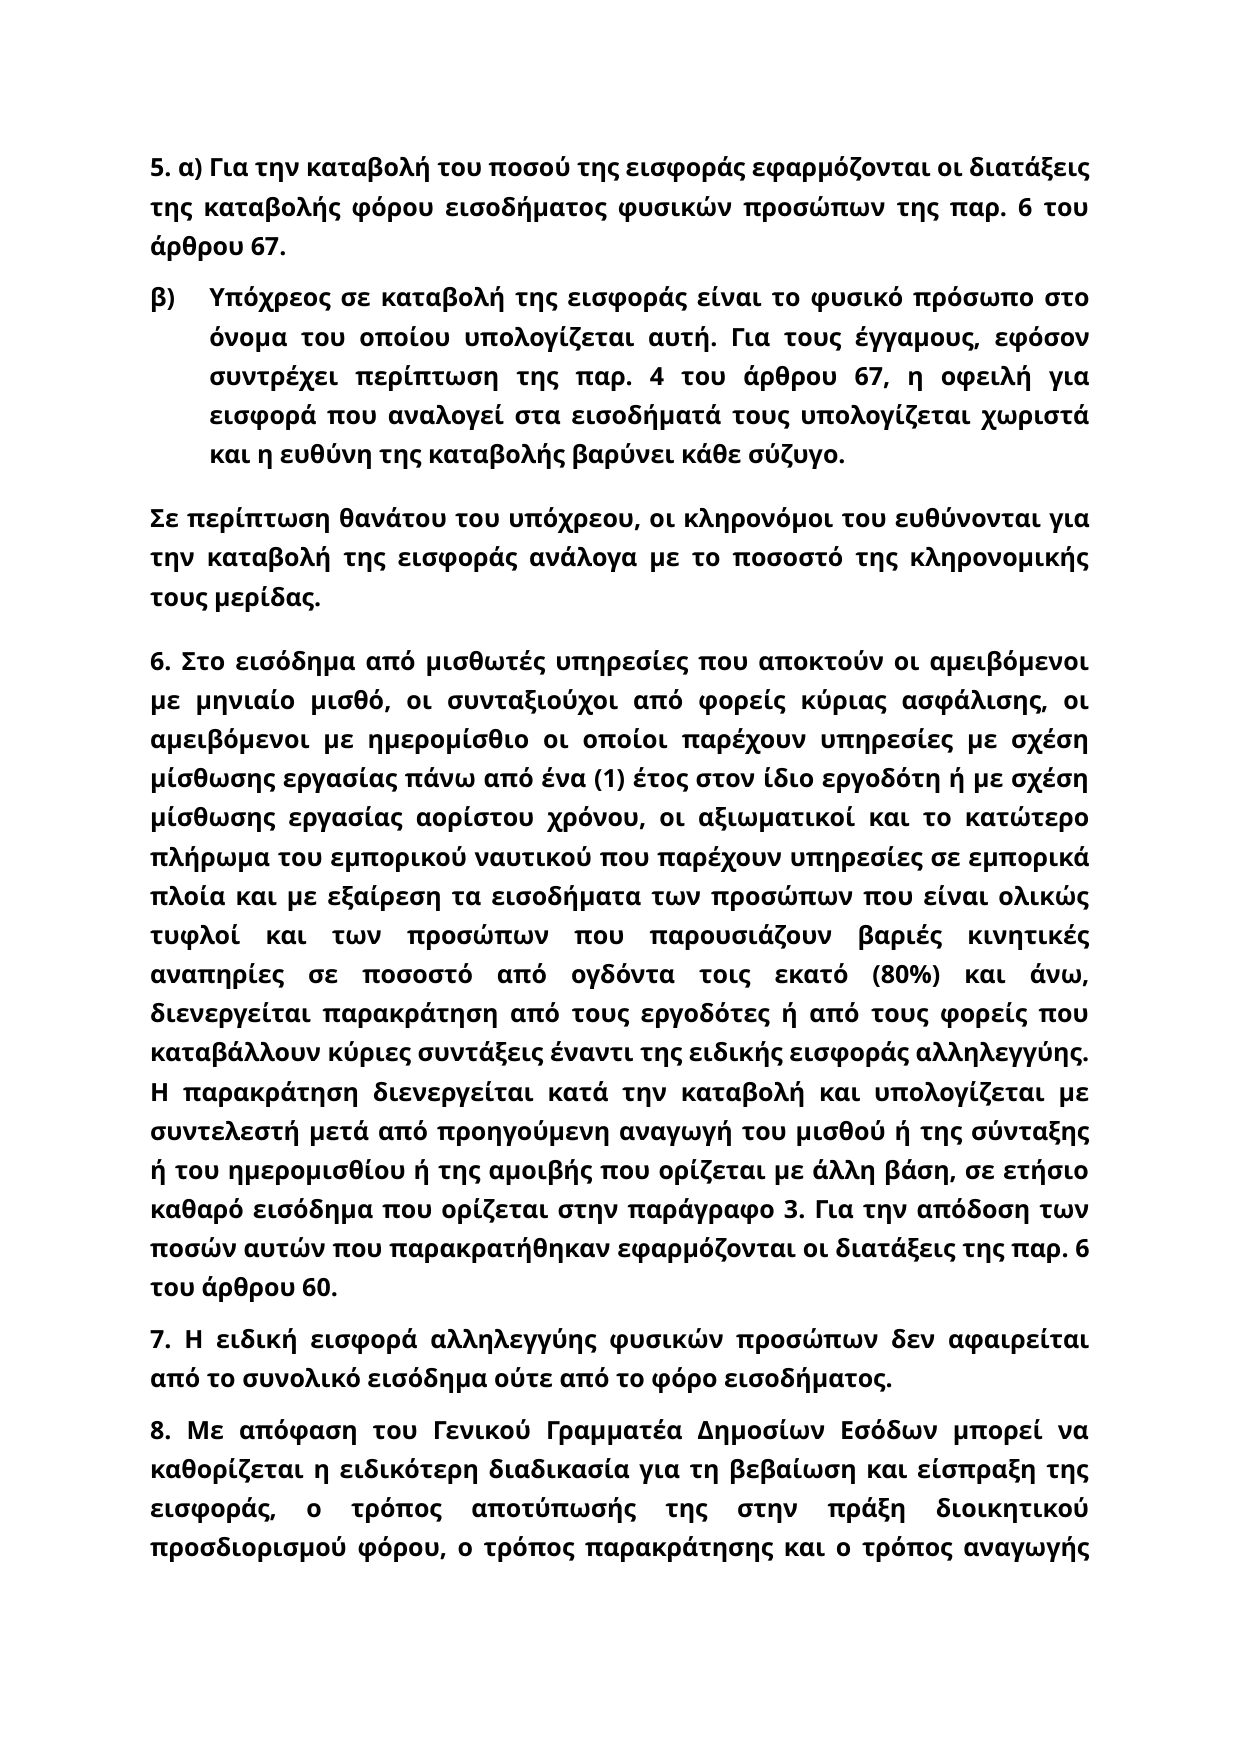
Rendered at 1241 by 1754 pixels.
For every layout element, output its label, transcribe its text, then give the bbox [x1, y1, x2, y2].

text 8. Με απόφαση του Γενικού Γραμματέα Δημοσίων Εσόδων μπορεί να καθορίζεται η ειδικότερη διαδικασία για τη βεβαίωση και είσπραξη της εισφοράς, ο τρόπος αποτύπωσής της στην πράξη διοικητικού προσδιορισμού φόρου, ο τρόπος παρακράτησης και ο τρόπος αναγωγής [150, 1412, 1090, 1564]
text 7. Η ειδική εισφορά αλληλεγγύης φυσικών προσώπων δεν αφαιρείται από το συνολικό εισόδημα ούτε από το φόρο εισοδήματος. [150, 1322, 1090, 1395]
text 5. α) Για την καταβολή του ποσού της εισφοράς εφαρμόζονται οι διατάξεις της καταβολής φόρου εισοδήματος φυσικών προσώπων της παρ. 6 του άρθρου 67. [150, 150, 1090, 262]
text Σε περίπτωση θανάτου του υπόχρεου, οι κληρονόμοι του ευθύνονται για την καταβολή της εισφοράς ανάλογα με το ποσοστό της κληρονομικής τους μερίδας. [150, 501, 1090, 613]
list β) Υπόχρεος σε καταβολή της εισφοράς είναι το φυσικό πρόσωπο στο όνομα του οποίου υπολογίζεται αυτή. Για τους έγγαμους, εφόσον συντρέχει περίπτωση της παρ. 4 του άρθρου 67, η οφειλή για εισφορά που αναλογεί στα εισοδήματά τους υπολογίζεται χωριστά και η ευθύνη της καταβολής βαρύνει κάθε σύζυγο. [150, 280, 1090, 471]
text 6. Στο εισόδημα από μισθωτές υπηρεσίες που αποκτούν οι αμειβόμενοι με μηνιαίο μισθό, οι συνταξιούχοι από φορείς κύριας ασφάλισης, οι αμειβόμενοι με ημερομίσθιο οι οποίοι παρέχουν υπηρεσίες με σχέση μίσθωσης εργασίας πάνω από ένα (1) έτος στον ίδιο εργοδότη ή με σχέση μίσθωσης εργασίας αορίστου χρόνου, οι αξιωματικοί και το κατώτερο πλήρωμα του εμπορικού ναυτικού που παρέχουν υπηρεσίες σε εμπορικά πλοία και με εξαίρεση τα εισοδήματα των προσώπων που είναι ολικώς τυφλοί και των προσώπων που παρουσιάζουν βαριές κινητικές αναπηρίες σε ποσοστό από ογδόντα τοις εκατό (80%) και άνω, διενεργείται παρακράτηση από τους εργοδότες ή από τους φορείς που καταβάλλουν κύριες συντάξεις έναντι της ειδικής εισφοράς αλληλεγγύης. Η παρακράτηση διενεργείται κατά την καταβολή και υπολογίζεται με συντελεστή μετά από προηγούμενη αναγωγή του μισθού ή της σύνταξης ή του ημερομισθίου ή της αμοιβής που ορίζεται με άλλη βάση, σε ετήσιο καθαρό εισόδημα που ορίζεται στην παράγραφο 3. Για την απόδοση των ποσών αυτών που παρακρατήθηκαν εφαρμόζονται οι διατάξεις της παρ. 6 του άρθρου 60. [150, 643, 1090, 1304]
